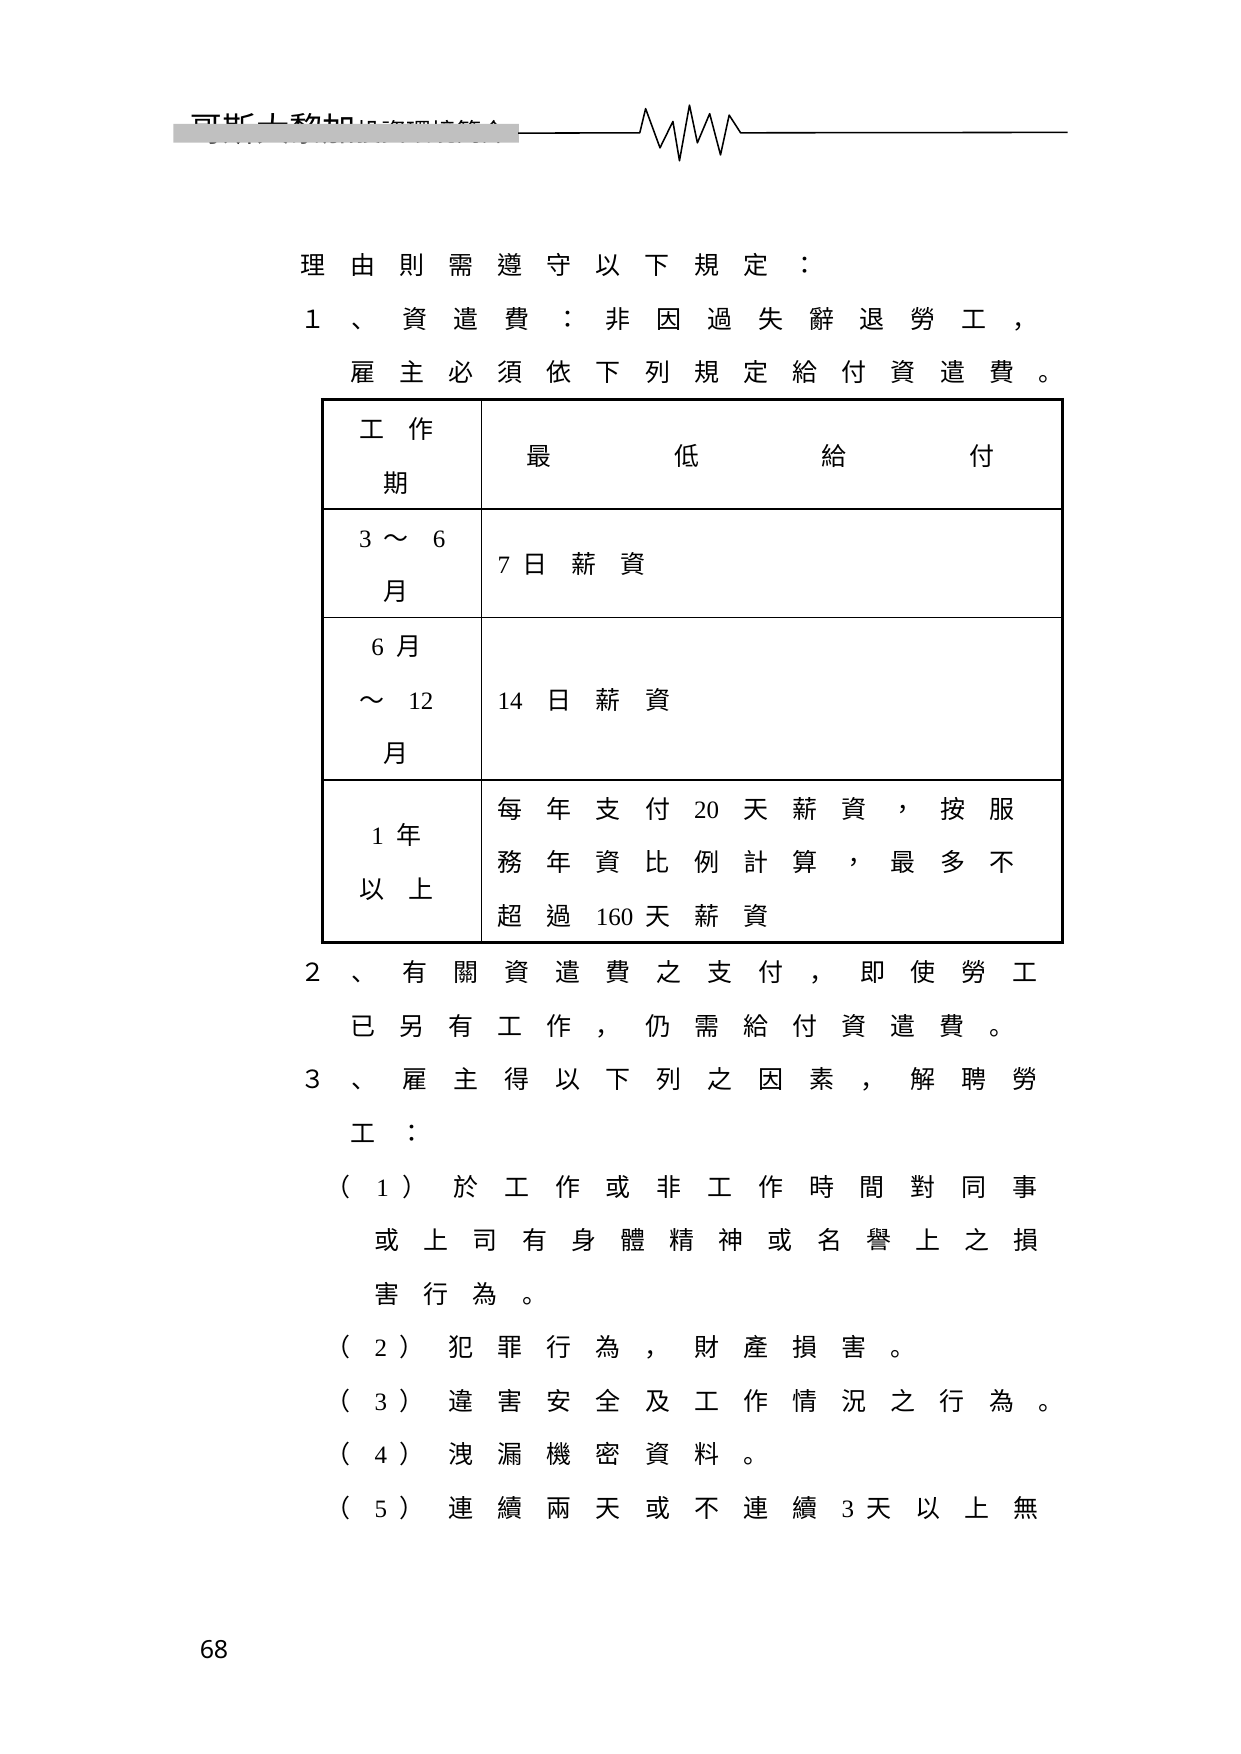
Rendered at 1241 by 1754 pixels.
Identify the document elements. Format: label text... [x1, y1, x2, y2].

text （1）於工作或非工作時間對同事或上司有身體精神或名譽上之損害行為。 [301, 1158, 1063, 1319]
text ２、有關資遣費之支付，即使勞工已另有工作，仍需給付資遣費。 [276, 944, 1063, 1051]
text ３、雇主得以下列之因素，解聘勞工： [276, 1051, 1063, 1158]
text （3）違害安全及工作情況之行為。 [301, 1372, 1063, 1426]
table_header 最 低 給 付 [482, 401, 1061, 508]
text 理由則需遵守以下規定： [276, 237, 1063, 291]
text １、資遣費：非因過失辭退勞工，雇主必須依下列規定給付資遣費。 [276, 291, 1063, 398]
text （5）連續兩天或不連續3天以上無 [301, 1479, 1063, 1533]
table_cell 1年以上 [324, 781, 481, 941]
table_cell 3～6月 [324, 510, 481, 617]
text （2）犯罪行為，財產損害。 [301, 1319, 1063, 1372]
table_header 工作期 [324, 401, 481, 508]
table_cell 14日薪資 [482, 618, 1061, 779]
text （4）洩漏機密資料。 [301, 1426, 1063, 1479]
table_cell 每年支付20天薪資，按服務年資比例計算，最多不超過160天薪資 [482, 781, 1061, 941]
table_cell 7日薪資 [482, 510, 1061, 617]
table_cell 6月～12月 [324, 618, 481, 779]
